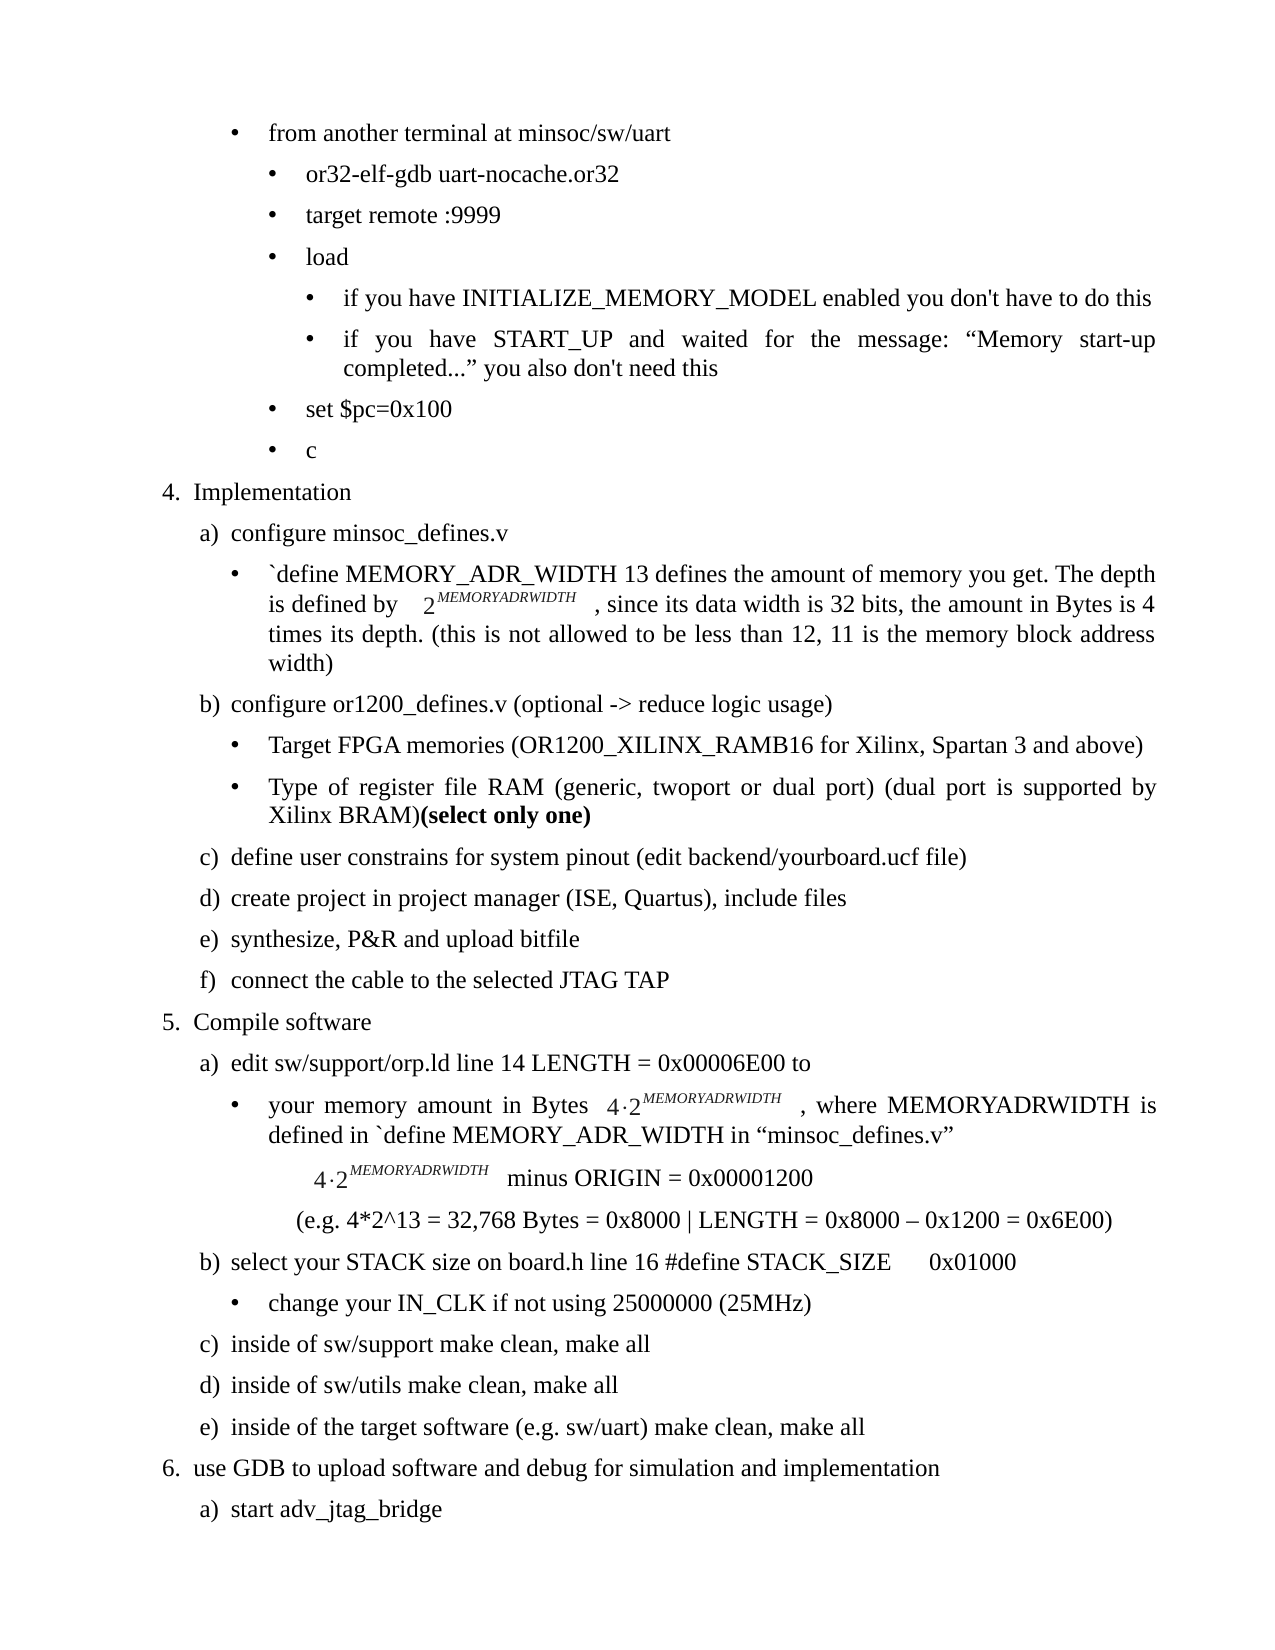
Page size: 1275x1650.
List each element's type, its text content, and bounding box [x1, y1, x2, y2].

list Compile software [156, 1007, 1157, 1036]
list set $pc=0x100 [268, 394, 1157, 423]
list Target FPGA memories (OR1200_XILINX_RAMB16 for Xilinx, Spartan 3 and above) [231, 731, 1157, 759]
text minus ORIGIN = 0x00001200 [148, 1162, 1127, 1193]
list target remote :9999 [268, 201, 1157, 229]
list inside of sw/support make clean, make all [193, 1329, 1157, 1358]
list Implementation [156, 477, 1157, 506]
list or32-elf-gdb uart-nocache.or32 [268, 159, 1157, 188]
list c [268, 436, 1157, 464]
list change your IN_CLK if not using 25000000 (25MHz) [231, 1288, 1157, 1317]
text (e.g. 4*2^13 = 32,768 Bytes = 0x8000 | LENGTH = 0x8000 – 0x1200 = 0x6E00) [148, 1205, 1127, 1234]
list inside of sw/utils make clean, make all [193, 1370, 1157, 1399]
list from another terminal at minsoc/sw/uart [231, 118, 1157, 147]
list `define MEMORY_ADR_WIDTH 13 defines the amount of memory you get. The depth is defined by , since its data width is 32 bits, the amount in Bytes is 4 times its depth. (this is not allowed to be less than 12, 11 is the memory block address width) [231, 559, 1157, 677]
list Type of register file RAM (generic, twoport or dual port) (dual port is supported by Xilinx BRAM)(select only one) [231, 772, 1157, 829]
list use GDB to upload software and debug for simulation and implementation [156, 1453, 1157, 1482]
list configure minsoc_defines.v [193, 518, 1157, 547]
list start adv_jtag_bridge [193, 1494, 1157, 1523]
list select your STACK size on board.h line 16 #define STACK_SIZE 0x01000 [193, 1247, 1157, 1275]
list synthesize, P&R and upload bitfile [193, 924, 1157, 953]
list if you have START_UP and waited for the message: “Memory start-up completed...” you also don't need this [306, 324, 1157, 382]
list inside of the target software (e.g. sw/uart) make clean, make all [193, 1412, 1157, 1440]
list define user constrains for system pinout (edit backend/yourboard.ucf file) [193, 842, 1157, 871]
list load [268, 242, 1157, 271]
list create project in project manager (ISE, Quartus), include files [193, 883, 1157, 912]
list configure or1200_defines.v (optional -> reduce logic usage) [193, 689, 1157, 718]
list connect the cable to the selected JTAG TAP [193, 966, 1157, 994]
list if you have INITIALIZE_MEMORY_MODEL enabled you don't have to do this [306, 283, 1157, 312]
list your memory amount in Bytes, where MEMORYADRWIDTH is defined in `define MEMORY_ADR_WIDTH in “minsoc_defines.v” [231, 1089, 1157, 1149]
list edit sw/support/orp.ld line 14 LENGTH = 0x00006E00 to [193, 1048, 1157, 1077]
